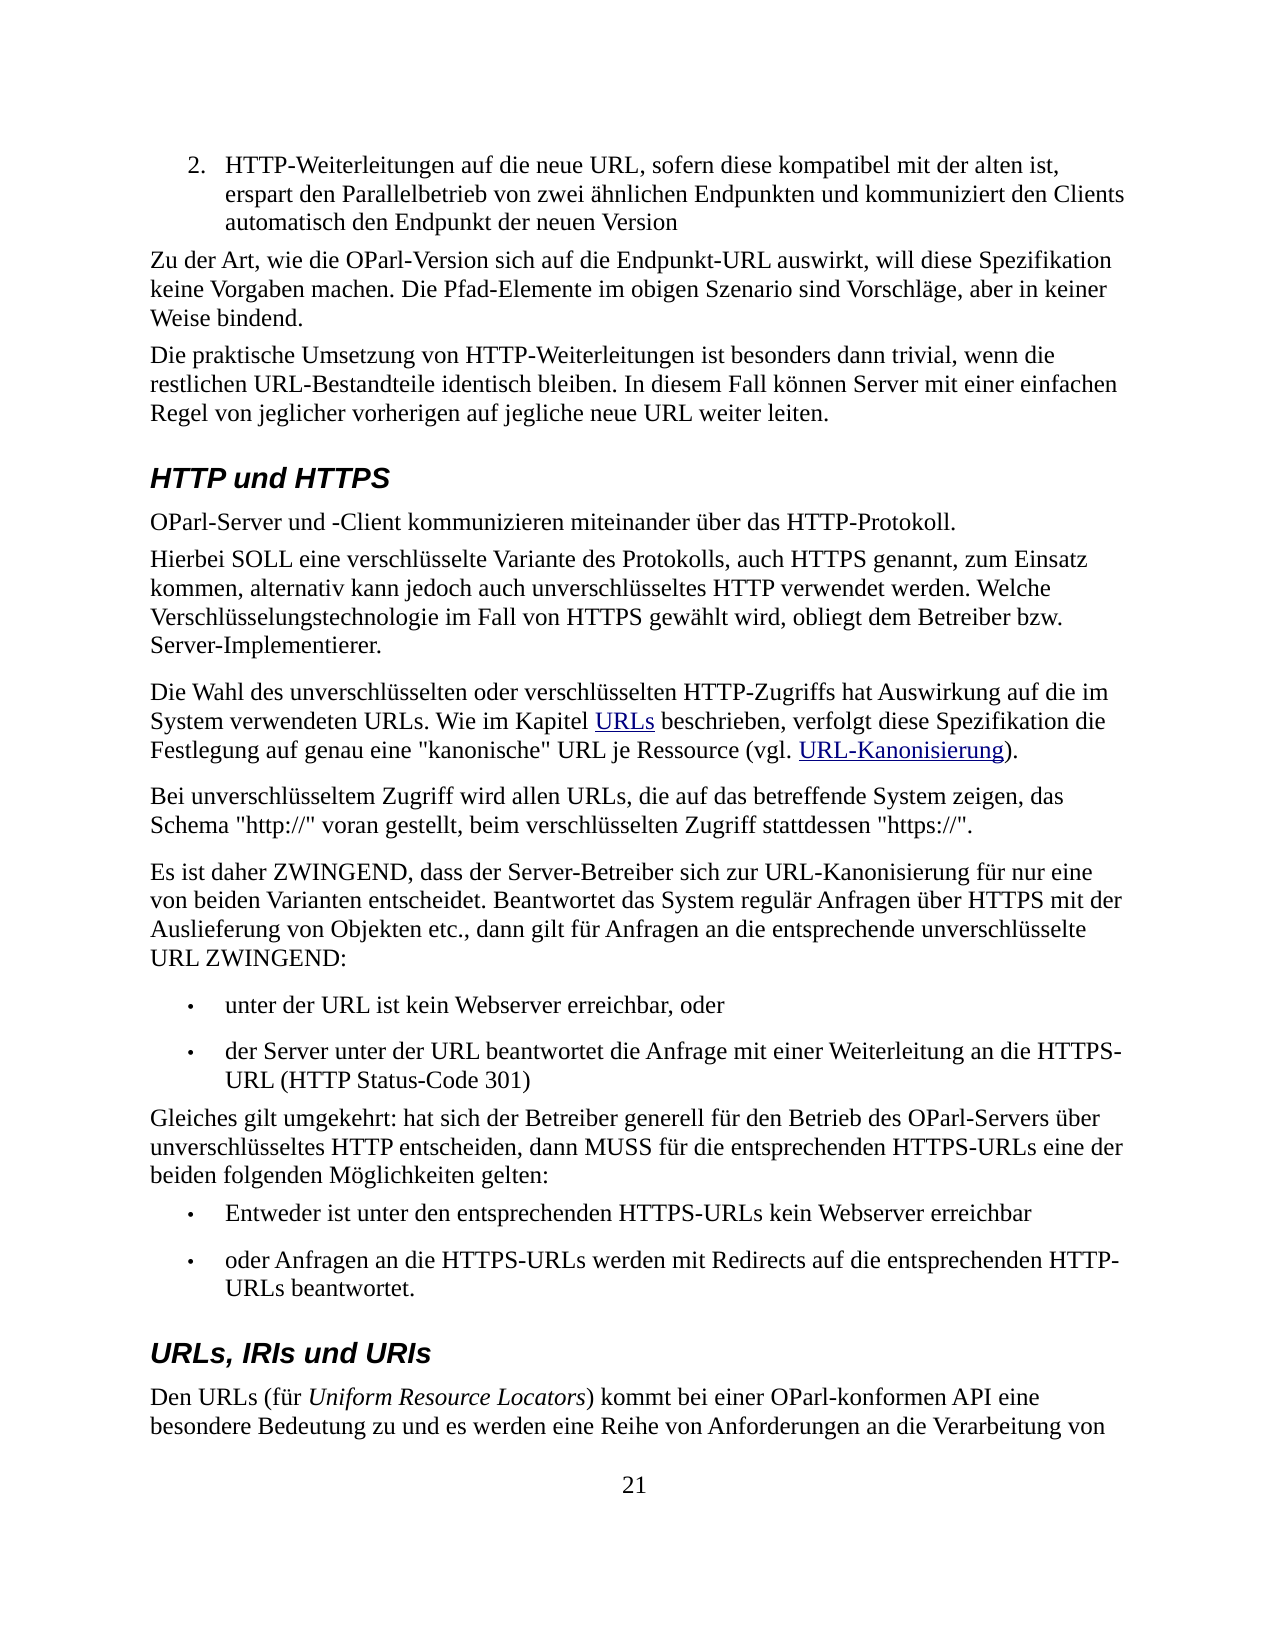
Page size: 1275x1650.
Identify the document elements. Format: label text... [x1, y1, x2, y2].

text Bei unverschlüsseltem Zugriff wird allen URLs, die auf das betreffende System zeigen, das Schema "http://" voran gestellt, beim verschlüsselten Zugriff stattdessen "https://". [150, 781, 1125, 839]
list der Server unter der URL beantwortet die Anfrage mit einer Weiterleitung an die HTTPS-URL (HTTP Status-Code 301) [187, 1036, 1125, 1094]
text Zu der Art, wie die OParl-Version sich auf die Endpunkt-URL auswirkt, will diese Spezifikation keine Vorgaben machen. Die Pfad-Elemente im obigen Szenario sind Vorschläge, aber in keiner Weise bindend. [150, 245, 1125, 331]
text Die Wahl des unverschlüsselten oder verschlüsselten HTTP-Zugriffs hat Auswirkung auf die im System verwendeten URLs. Wie im Kapitel URLs beschrieben, verfolgt diese Spezifikation die Festlegung auf genau eine "kanonische" URL je Ressource (vgl. URL-Kanonisierung). [150, 677, 1125, 763]
text Es ist daher ZWINGEND, dass der Server-Betreiber sich zur URL-Kanonisierung für nur eine von beiden Varianten entscheidet. Beantwortet das System regulär Anfragen über HTTPS mit der Auslieferung von Objekten etc., dann gilt für Anfragen an die entsprechende unverschlüsselte URL ZWINGEND: [150, 857, 1125, 972]
list HTTP-Weiterleitungen auf die neue URL, sofern diese kompatibel mit der alten ist, erspart den Parallelbetrieb von zwei ähnlichen Endpunkten und kommuniziert den Clients automatisch den Endpunkt der neuen Version [187, 150, 1125, 236]
text Hierbei SOLL eine verschlüsselte Variante des Protokolls, auch HTTPS genannt, zum Einsatz kommen, alternativ kann jedoch auch unverschlüsseltes HTTP verwendet werden. Welche Verschlüsselungstechnologie im Fall von HTTPS gewählt wird, obliegt dem Betreiber bzw. Server-Implementierer. [150, 544, 1125, 659]
subtitle URLs, IRIs und URIs [150, 1336, 1125, 1370]
text Gleiches gilt umgekehrt: hat sich der Betreiber generell für den Betrieb des OParl-Servers über unverschlüsseltes HTTP entscheiden, dann MUSS für die entsprechenden HTTPS-URLs eine der beiden folgenden Möglichkeiten gelten: [150, 1103, 1125, 1189]
list unter der URL ist kein Webserver erreichbar, oder [187, 990, 1125, 1018]
list oder Anfragen an die HTTPS-URLs werden mit Redirects auf die entsprechenden HTTP-URLs beantwortet. [187, 1245, 1125, 1302]
list Entweder ist unter den entsprechenden HTTPS-URLs kein Webserver erreichbar [187, 1198, 1125, 1227]
text OParl-Server und -Client kommunizieren miteinander über das HTTP-Protokoll. [150, 507, 1125, 535]
text Den URLs (für Uniform Resource Locators) kommt bei einer OParl-konformen API eine besondere Bedeutung zu und es werden eine Reihe von Anforderungen an die Verarbeitung von [150, 1382, 1125, 1440]
text Die praktische Umsetzung von HTTP-Weiterleitungen ist besonders dann trivial, wenn die restlichen URL-Bestandteile identisch bleiben. In diesem Fall können Server mit einer einfachen Regel von jeglicher vorherigen auf jegliche neue URL weiter leiten. [150, 340, 1125, 427]
subtitle HTTP und HTTPS [150, 461, 1125, 494]
